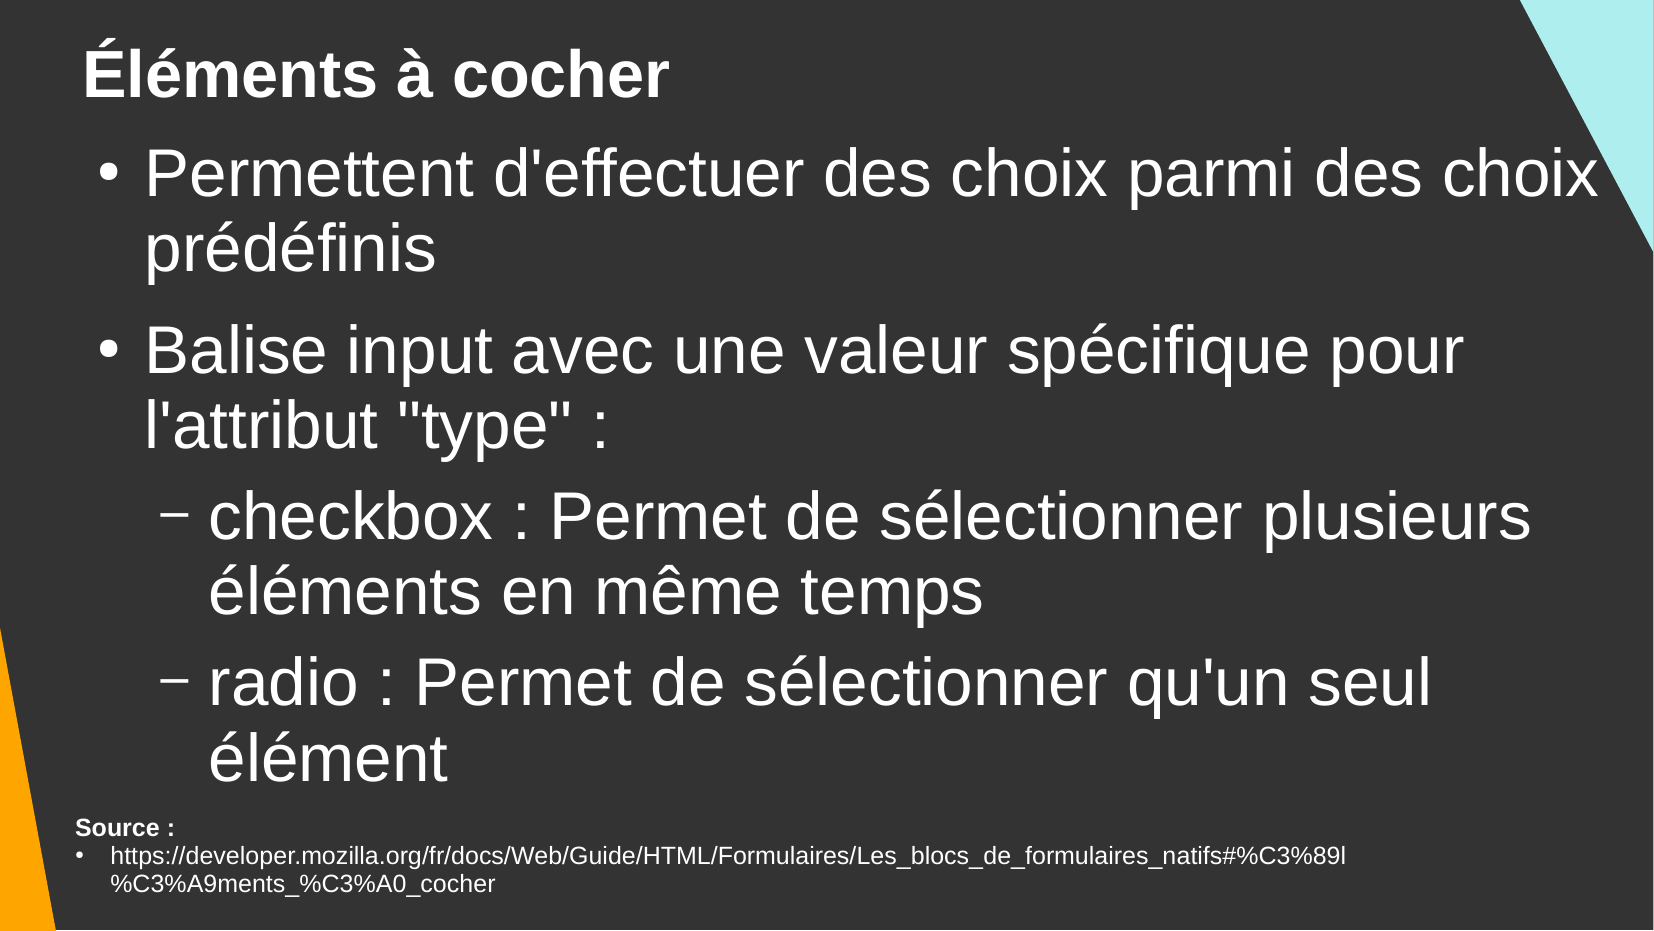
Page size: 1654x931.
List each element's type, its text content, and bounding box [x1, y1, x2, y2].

title Éléments à cocher [82, 37, 1571, 114]
list Permettent d'effectuer des choix parmi des choix prédéfinis Balise input avec une valeur spécifique pour l'attribut "type" : checkbox : Permet de sélectionner plusieurs éléments en même temps radio : Permet de sélectionner qu'un seul élément [80, 135, 1605, 798]
text_box [0, 627, 56, 931]
text_box [1519, 0, 1654, 254]
text_box Source : https://developer.mozilla.org/fr/docs/Web/Guide/HTML/Formulaires/Les_blocs_de_formulaires_natifs#%C3%89l%C3%A9ments_%C3%A0_cocher [60, 806, 1546, 905]
